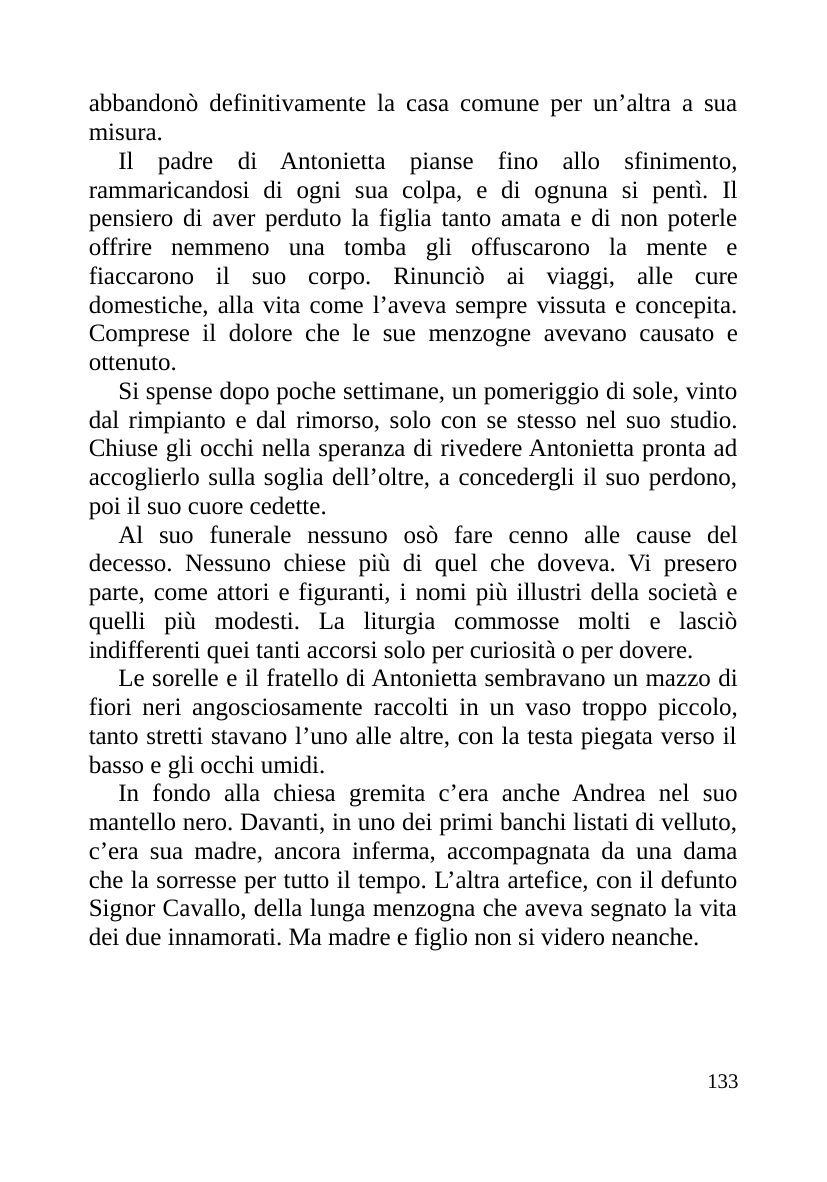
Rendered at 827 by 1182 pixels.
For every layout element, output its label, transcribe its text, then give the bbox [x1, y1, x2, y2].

text Il padre di Antonietta pianse fino allo sfinimento, rammaricandosi di ogni sua colpa, e di ognuna si pentì. Il pensiero di aver perduto la figlia tanto amata e di non poterle offrire nemmeno una tomba gli offuscarono la mente e fiaccarono il suo corpo. Rinunciò ai viaggi, alle cure domestiche, alla vita come l’aveva sempre vissuta e concepita. Comprese il dolore che le sue menzogne avevano causato e ottenuto. [88, 146, 738, 376]
text Le sorelle e il fratello di Antonietta sembravano un mazzo di fiori neri angosciosamente raccolti in un vaso troppo piccolo, tanto stretti stavano l’uno alle altre, con la testa piegata verso il basso e gli occhi umidi. [88, 663, 738, 778]
text Si spense dopo poche settimane, un pomeriggio di sole, vinto dal rimpianto e dal rimorso, solo con se stesso nel suo studio. Chiuse gli occhi nella speranza di rivedere Antonietta pronta ad accoglierlo sulla soglia dell’oltre, a concedergli il suo perdono, poi il suo cuore cedette. [88, 376, 738, 520]
text In fondo alla chiesa gremita c’era anche Andrea nel suo mantello nero. Davanti, in uno dei primi banchi listati di velluto, c’era sua madre, ancora inferma, accompagnata da una dama che la sorresse per tutto il tempo. L’altra artefice, con il defunto Signor Cavallo, della lunga menzogna che aveva segnato la vita dei due innamorati. Ma madre e figlio non si videro neanche. [88, 778, 738, 951]
text Al suo funerale nessuno osò fare cenno alle cause del decesso. Nessuno chiese più di quel che doveva. Vi presero parte, come attori e figuranti, i nomi più illustri della società e quelli più modesti. La liturgia commosse molti e lasciò indifferenti quei tanti accorsi solo per curiosità o per dovere. [88, 520, 738, 663]
text abbandonò definitivamente la casa comune per un’altra a sua misura. [88, 88, 738, 146]
